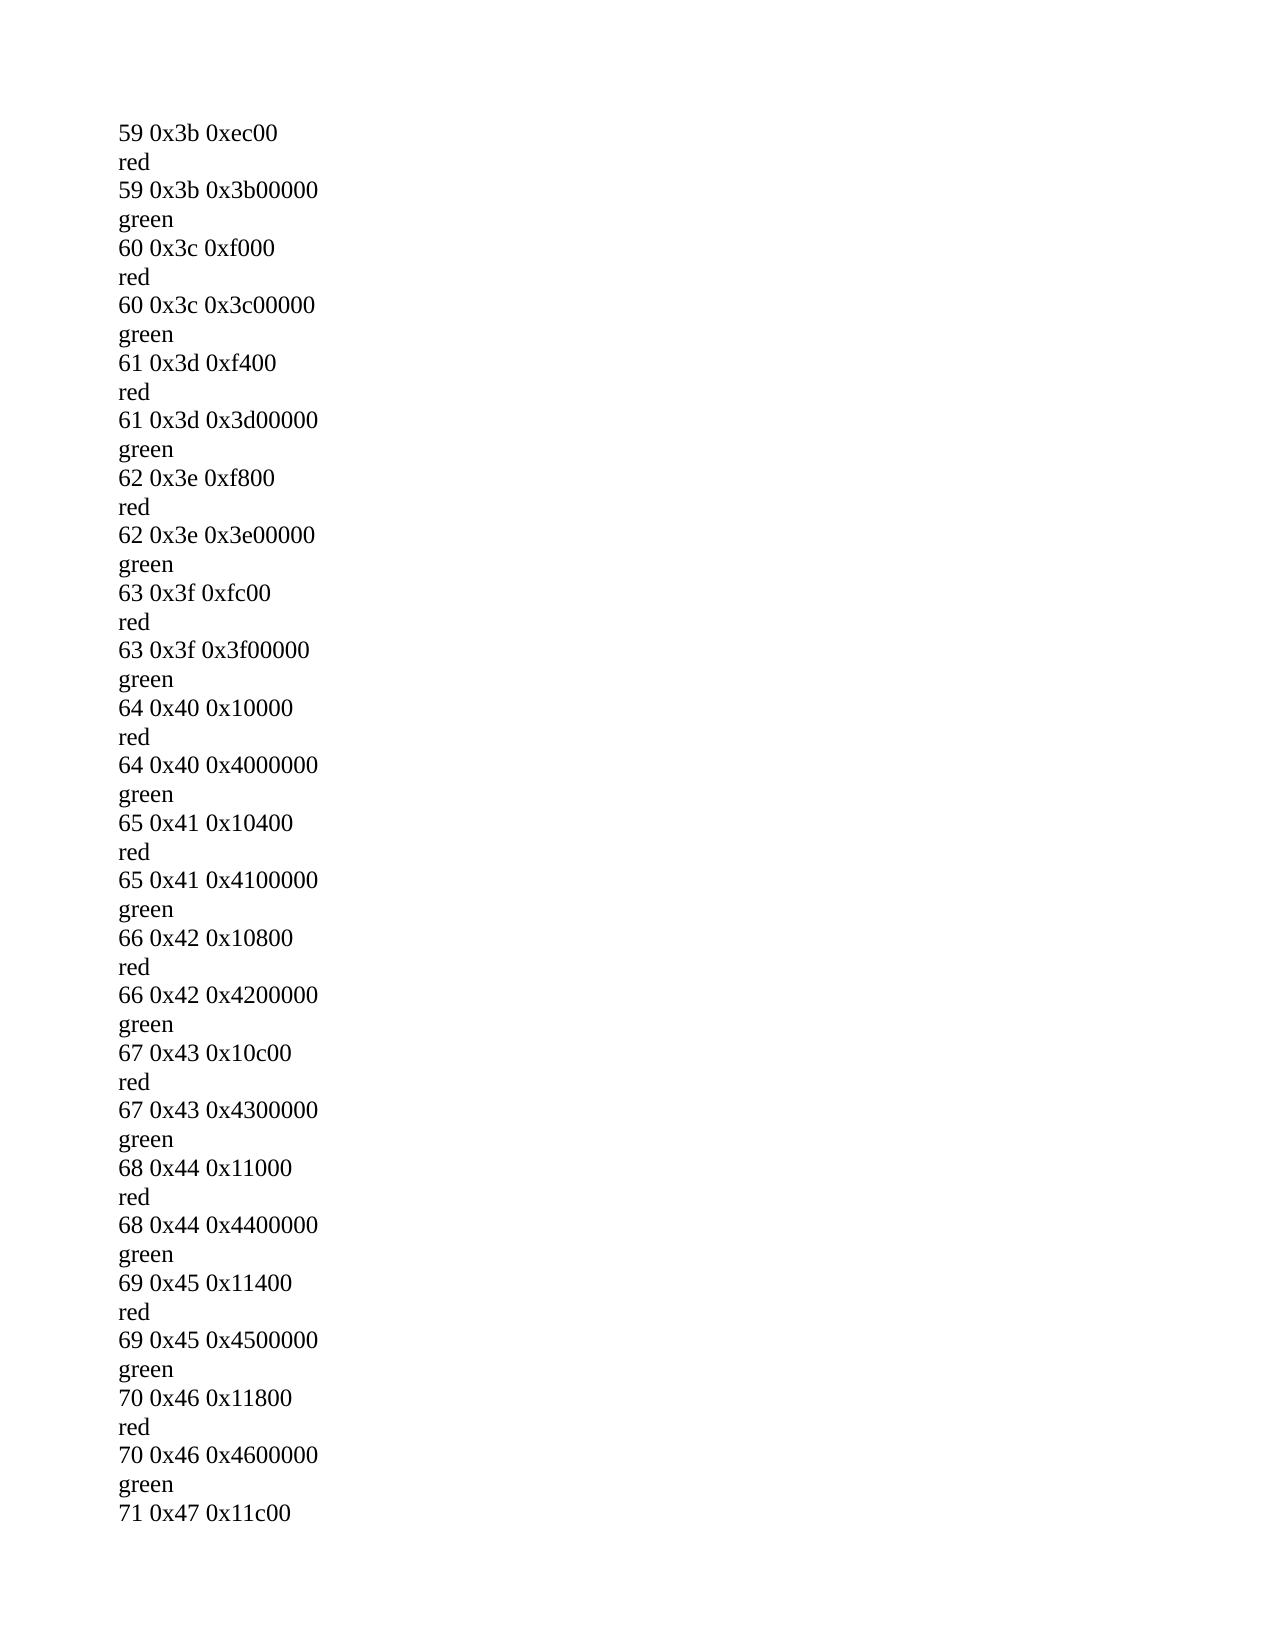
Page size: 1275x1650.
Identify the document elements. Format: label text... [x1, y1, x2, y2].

text 64 0x40 0x4000000 [118, 751, 1157, 779]
text 68 0x44 0x4400000 [118, 1211, 1157, 1239]
text 59 0x3b 0xec00 [118, 118, 1157, 147]
text green [118, 434, 1157, 463]
text 60 0x3c 0x3c00000 [118, 291, 1157, 319]
text 62 0x3e 0xf800 [118, 463, 1157, 492]
text 67 0x43 0x4300000 [118, 1096, 1157, 1124]
text 61 0x3d 0x3d00000 [118, 406, 1157, 434]
text 67 0x43 0x10c00 [118, 1038, 1157, 1067]
text red [118, 1412, 1157, 1441]
text 70 0x46 0x4600000 [118, 1441, 1157, 1469]
text red [118, 147, 1157, 176]
text green [118, 894, 1157, 923]
text 65 0x41 0x10400 [118, 808, 1157, 837]
text 65 0x41 0x4100000 [118, 866, 1157, 894]
text red [118, 722, 1157, 751]
text red [118, 377, 1157, 406]
text 61 0x3d 0xf400 [118, 348, 1157, 377]
text green [118, 779, 1157, 808]
text 64 0x40 0x10000 [118, 693, 1157, 722]
text red [118, 1182, 1157, 1211]
text red [118, 1297, 1157, 1326]
text red [118, 837, 1157, 866]
text 62 0x3e 0x3e00000 [118, 521, 1157, 549]
text 69 0x45 0x4500000 [118, 1326, 1157, 1354]
text 68 0x44 0x11000 [118, 1153, 1157, 1182]
text red [118, 262, 1157, 291]
text 63 0x3f 0x3f00000 [118, 636, 1157, 664]
text green [118, 1239, 1157, 1268]
text red [118, 492, 1157, 521]
text 66 0x42 0x4200000 [118, 981, 1157, 1009]
text red [118, 607, 1157, 636]
text green [118, 1354, 1157, 1383]
text red [118, 1067, 1157, 1096]
text green [118, 549, 1157, 578]
text green [118, 204, 1157, 233]
text green [118, 1009, 1157, 1038]
text green [118, 1124, 1157, 1153]
text red [118, 952, 1157, 981]
text green [118, 1469, 1157, 1498]
text 66 0x42 0x10800 [118, 923, 1157, 952]
text 70 0x46 0x11800 [118, 1383, 1157, 1412]
text green [118, 664, 1157, 693]
text 69 0x45 0x11400 [118, 1268, 1157, 1297]
text green [118, 319, 1157, 348]
text 71 0x47 0x11c00 [118, 1498, 1157, 1527]
text 59 0x3b 0x3b00000 [118, 176, 1157, 204]
text 60 0x3c 0xf000 [118, 233, 1157, 262]
text 63 0x3f 0xfc00 [118, 578, 1157, 607]
